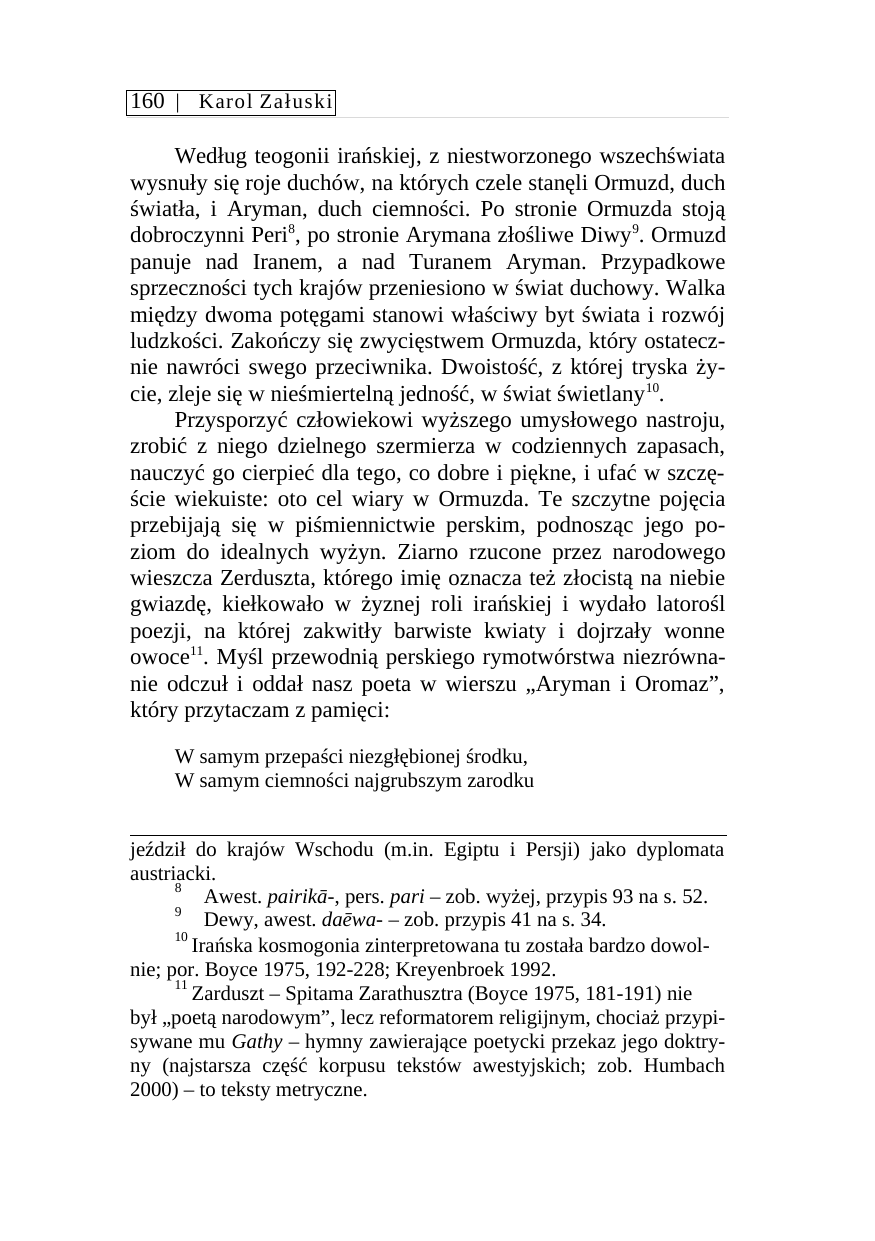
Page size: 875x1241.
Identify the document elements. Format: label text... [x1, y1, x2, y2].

text 8 Awest. pairikā-, pers. pari – zob. wyżej, przypis 93 na s. 52. [174, 885, 757, 908]
text 9 Dewy, awest. daēwa- – zob. przypis 41 na s. 34. [174, 908, 757, 932]
text 11 Zarduszt – Spitama Zarathusztra (Boyce 1975, 181-191) nie był „poetą narodowym”, lecz reformatorem religijnym, chociaż przypi- [130, 981, 726, 1029]
text W samym przepaści niezgłębionej środku, W samym ciemności najgrubszym zarodku [174, 744, 536, 792]
text Według teogonii irańskiej, z niestworzonego wszechświata wysnuły się roje duchów, na których czele stanęli Ormuzd, duch światła, i Aryman, duch ciemności. Po stronie Ormuzda stoją dobroczynni Peri8, po stronie Arymana złośliwe Diwy9. Ormuzd panuje nad Iranem, a nad Turanem Aryman. Przypadkowe sprzeczności tych krajów przeniesiono w świat duchowy. Walka między dwoma potęgami stanowi właściwy byt świata i rozwój ludzkości. Zakończy się zwycięstwem Ormuzda, który ostatecz- nie nawróci swego przeciwnika. Dwoistość, z której tryska ży- cie, zleje się w nieśmiertelną jedność, w świat świetlany10. [130, 142, 726, 406]
text 10 Irańska kosmogonia zinterpretowana tu została bardzo dowol- nie; por. Boyce 1975, 192-228; Kreyenbroek 1992. [130, 933, 714, 981]
text jeździł do krajów Wschodu (m.in. Egiptu i Persji) jako dyplomata austriacki. [130, 837, 726, 885]
text sywane mu Gathy – hymny zawierające poetycki przekaz jego doktry- ny (najstarsza część korpusu tekstów awestyjskich; zob. Humbach 2000) – to teksty metryczne. [130, 1029, 726, 1101]
text Przysporzyć człowiekowi wyższego umysłowego nastroju, zrobić z niego dzielnego szermierza w codziennych zapasach, nauczyć go cierpieć dla tego, co dobre i piękne, i ufać w szczę- ście wiekuiste: oto cel wiary w Ormuzda. Te szczytne pojęcia przebijają się w piśmiennictwie perskim, podnosząc jego po- ziom do idealnych wyżyn. Ziarno rzucone przez narodowego wieszcza Zerduszta, którego imię oznacza też złocistą na niebie gwiazdę, kiełkowało w żyznej roli irańskiej i wydało latorośl poezji, na której zakwitły barwiste kwiaty i dojrzały wonne owoce11. Myśl przewodnią perskiego rymotwórstwa niezrówna- nie odczuł i oddał nasz poeta w wierszu „Aryman i Oromaz”, który przytaczam z pamięci: [130, 406, 726, 722]
